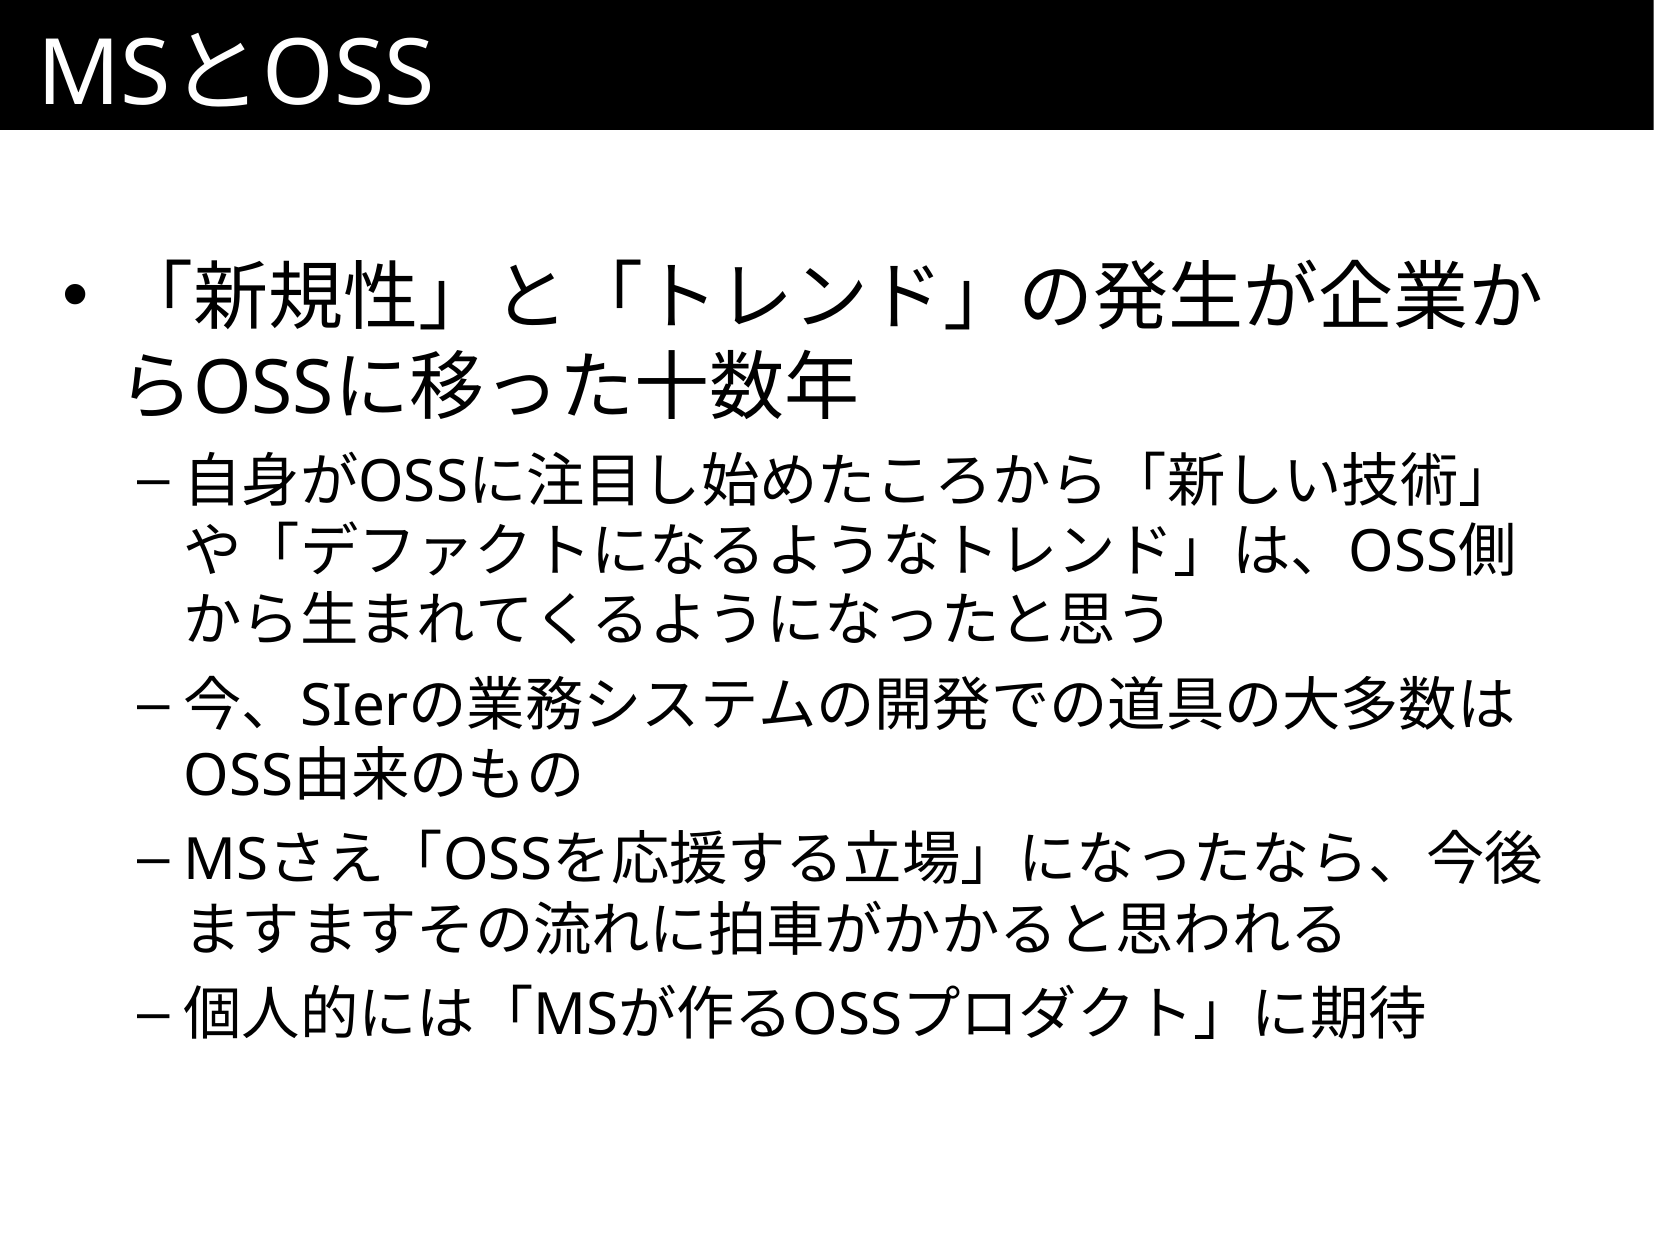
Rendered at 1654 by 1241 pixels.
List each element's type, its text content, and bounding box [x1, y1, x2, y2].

list 「新規性」と「トレンド」の発生が企業からOSSに移った十数年 自身がOSSに注目し始めたころから「新しい技術」や「デファクトになるようなトレンド」は、OSS側から生まれてくるようになったと思う 今、SIerの業務システムの開発での道具の大多数はOSS由来のもの MSさえ「OSSを応援する立場」になったなら、今後ますますその流れに拍車がかかると思われる 個人的には「MSが作るOSSプロダクト」に期待 [47, 113, 1560, 1182]
title MSとOSS [22, 2, 1653, 133]
